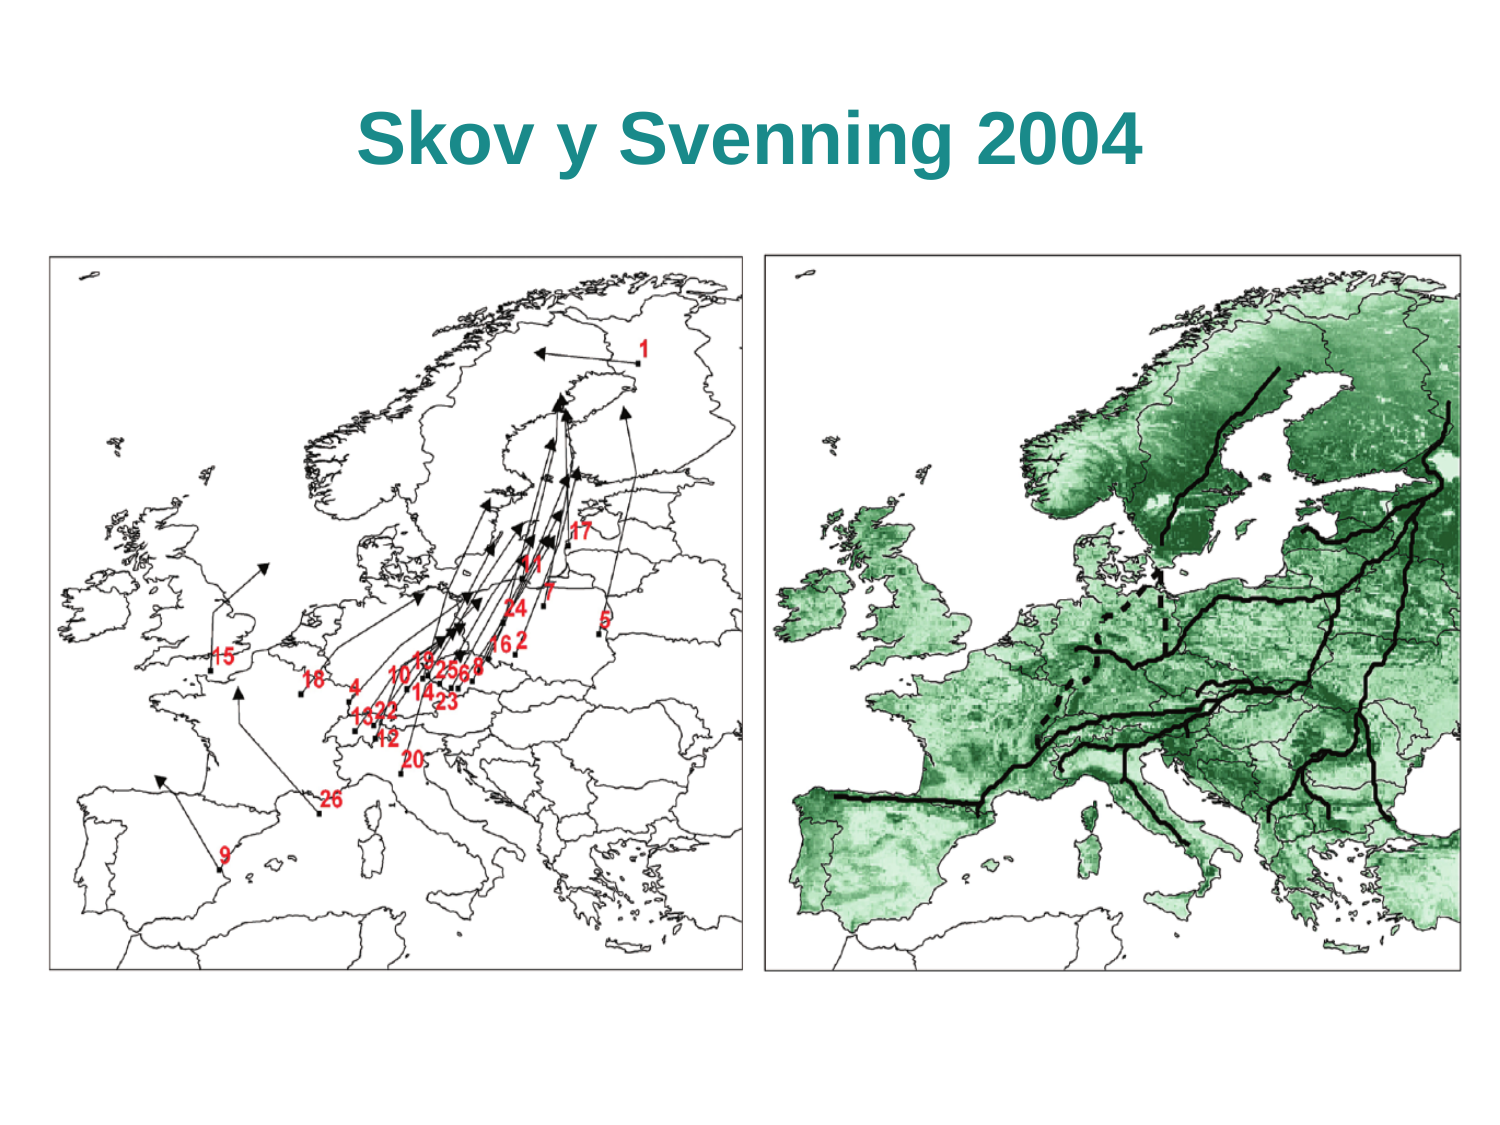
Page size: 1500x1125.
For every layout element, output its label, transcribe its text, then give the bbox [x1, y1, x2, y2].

picture [34, 241, 1475, 978]
title Skov y Svenning 2004 [112, 68, 1388, 209]
